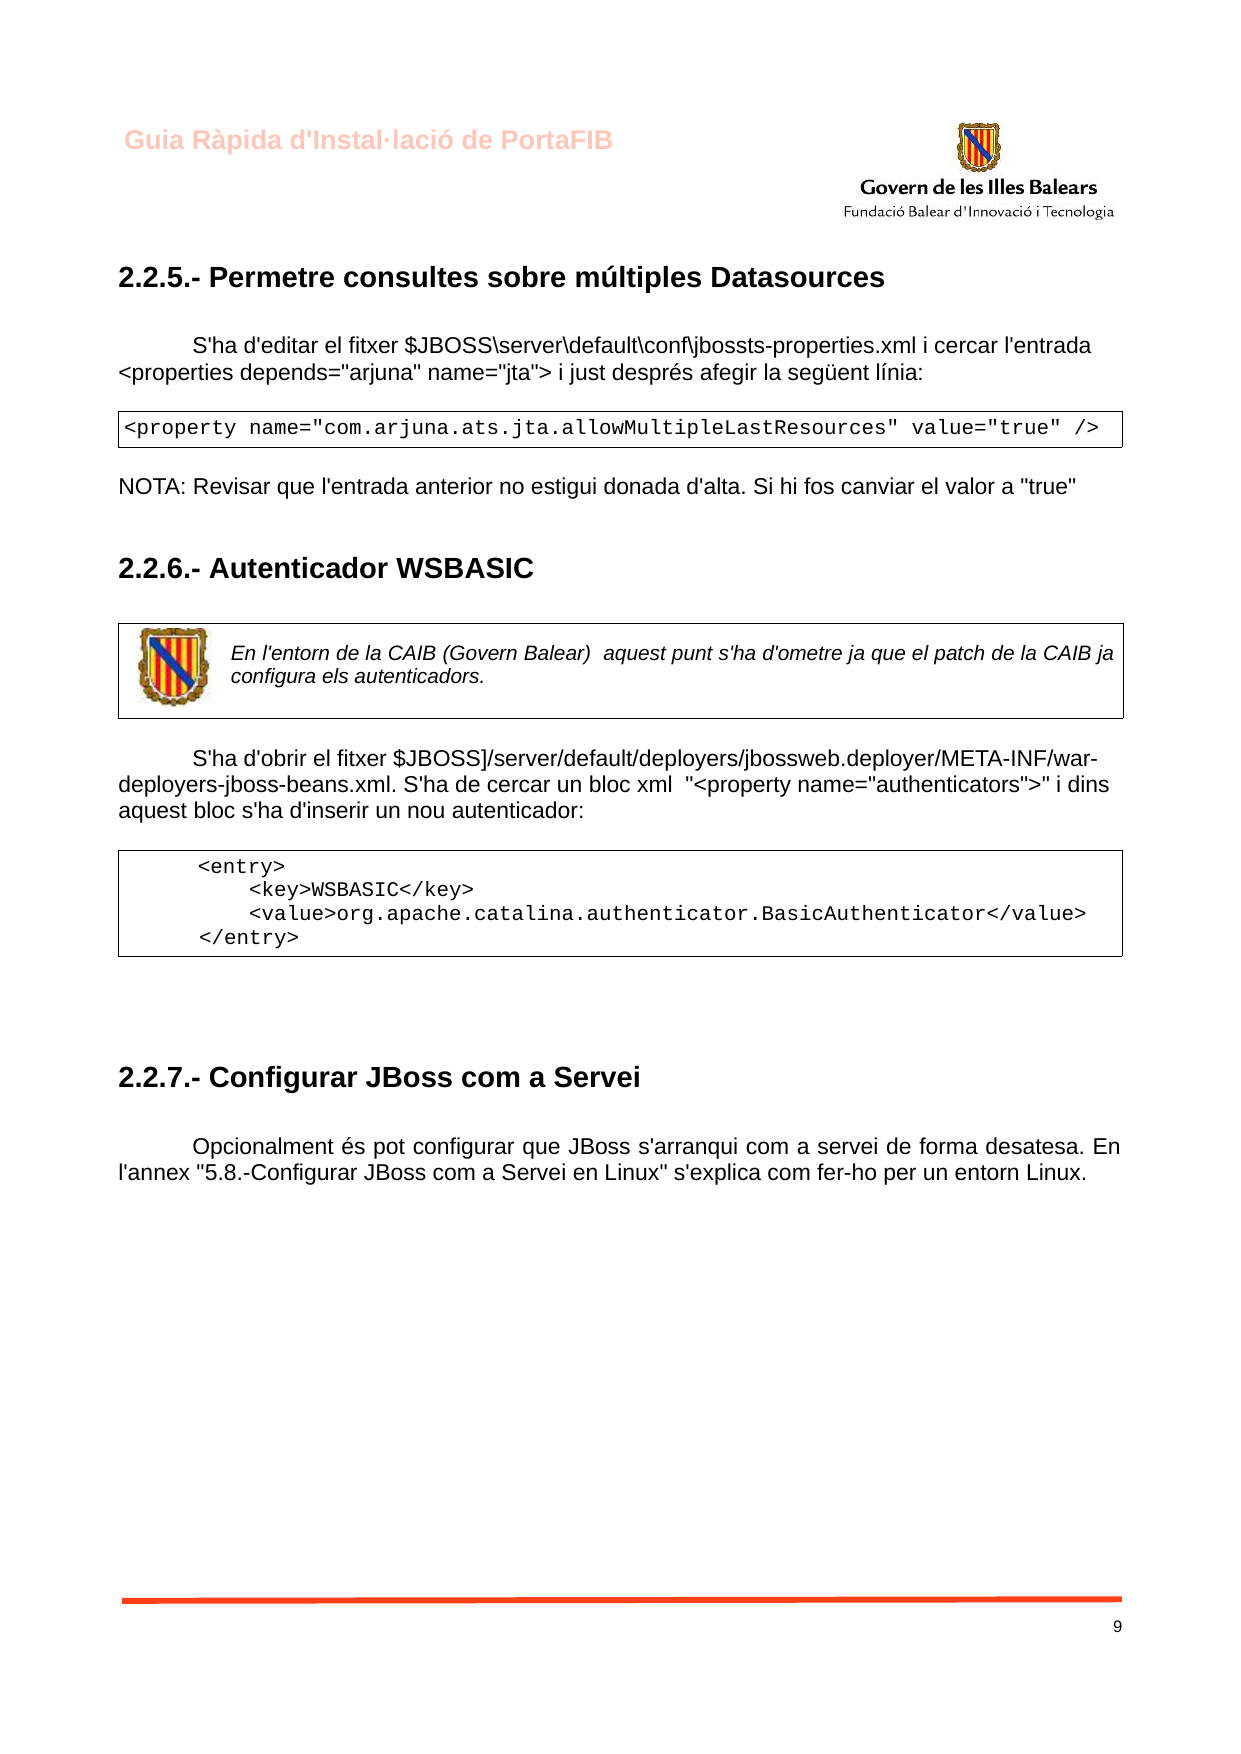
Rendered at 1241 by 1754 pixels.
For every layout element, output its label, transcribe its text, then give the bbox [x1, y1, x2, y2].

picture [840, 123, 1117, 220]
table_header En l'entorn de la CAIB (Govern Balear) aquest punt s'ha d'ometre ja que el patch de la CAIB ja configura els autenticadors. [225, 624, 1123, 718]
subtitle Permetre consultes sobre múltiples Datasources [118, 260, 1122, 293]
table_header <property name="com.arjuna.ats.jta.allowMultipleLastResources" value="true" /> [119, 412, 1122, 447]
text S'ha d'obrir el fitxer $JBOSS]/server/default/deployers/jbossweb.deployer/META-INF/war-deployers-jboss-beans.xml. S'ha de cercar un bloc xml "<property name="authenticators">" i dins aquest bloc s'ha d'inserir un nou autenticador: [118, 744, 1122, 824]
text NOTA: Revisar que l'entrada anterior no estigui donada d'alta. Si hi fos canviar el valor a "true" [118, 473, 1122, 499]
text Opcionalment és pot configurar que JBoss s'arranqui com a servei de forma desatesa. En l'annex "5.8.-Configurar JBoss com a Servei en Linux" s'explica com fer-ho per un entorn Linux. [118, 1133, 1122, 1185]
table_header [119, 624, 225, 718]
subtitle Autenticador WSBASIC [118, 551, 1122, 584]
subtitle Configurar JBoss com a Servei [118, 1060, 1122, 1094]
picture [134, 628, 214, 708]
text S'ha d'editar el fitxer $JBOSS\server\default\conf\jbossts-properties.xml i cercar l'entrada <properties depends="arjuna" name="jta"> i just després afegir la següent línia: [118, 332, 1122, 385]
table_header <entry> <key>WSBASIC</key> <value>org.apache.catalina.authenticator.BasicAuthenticator</value> </entry> [119, 851, 1122, 956]
